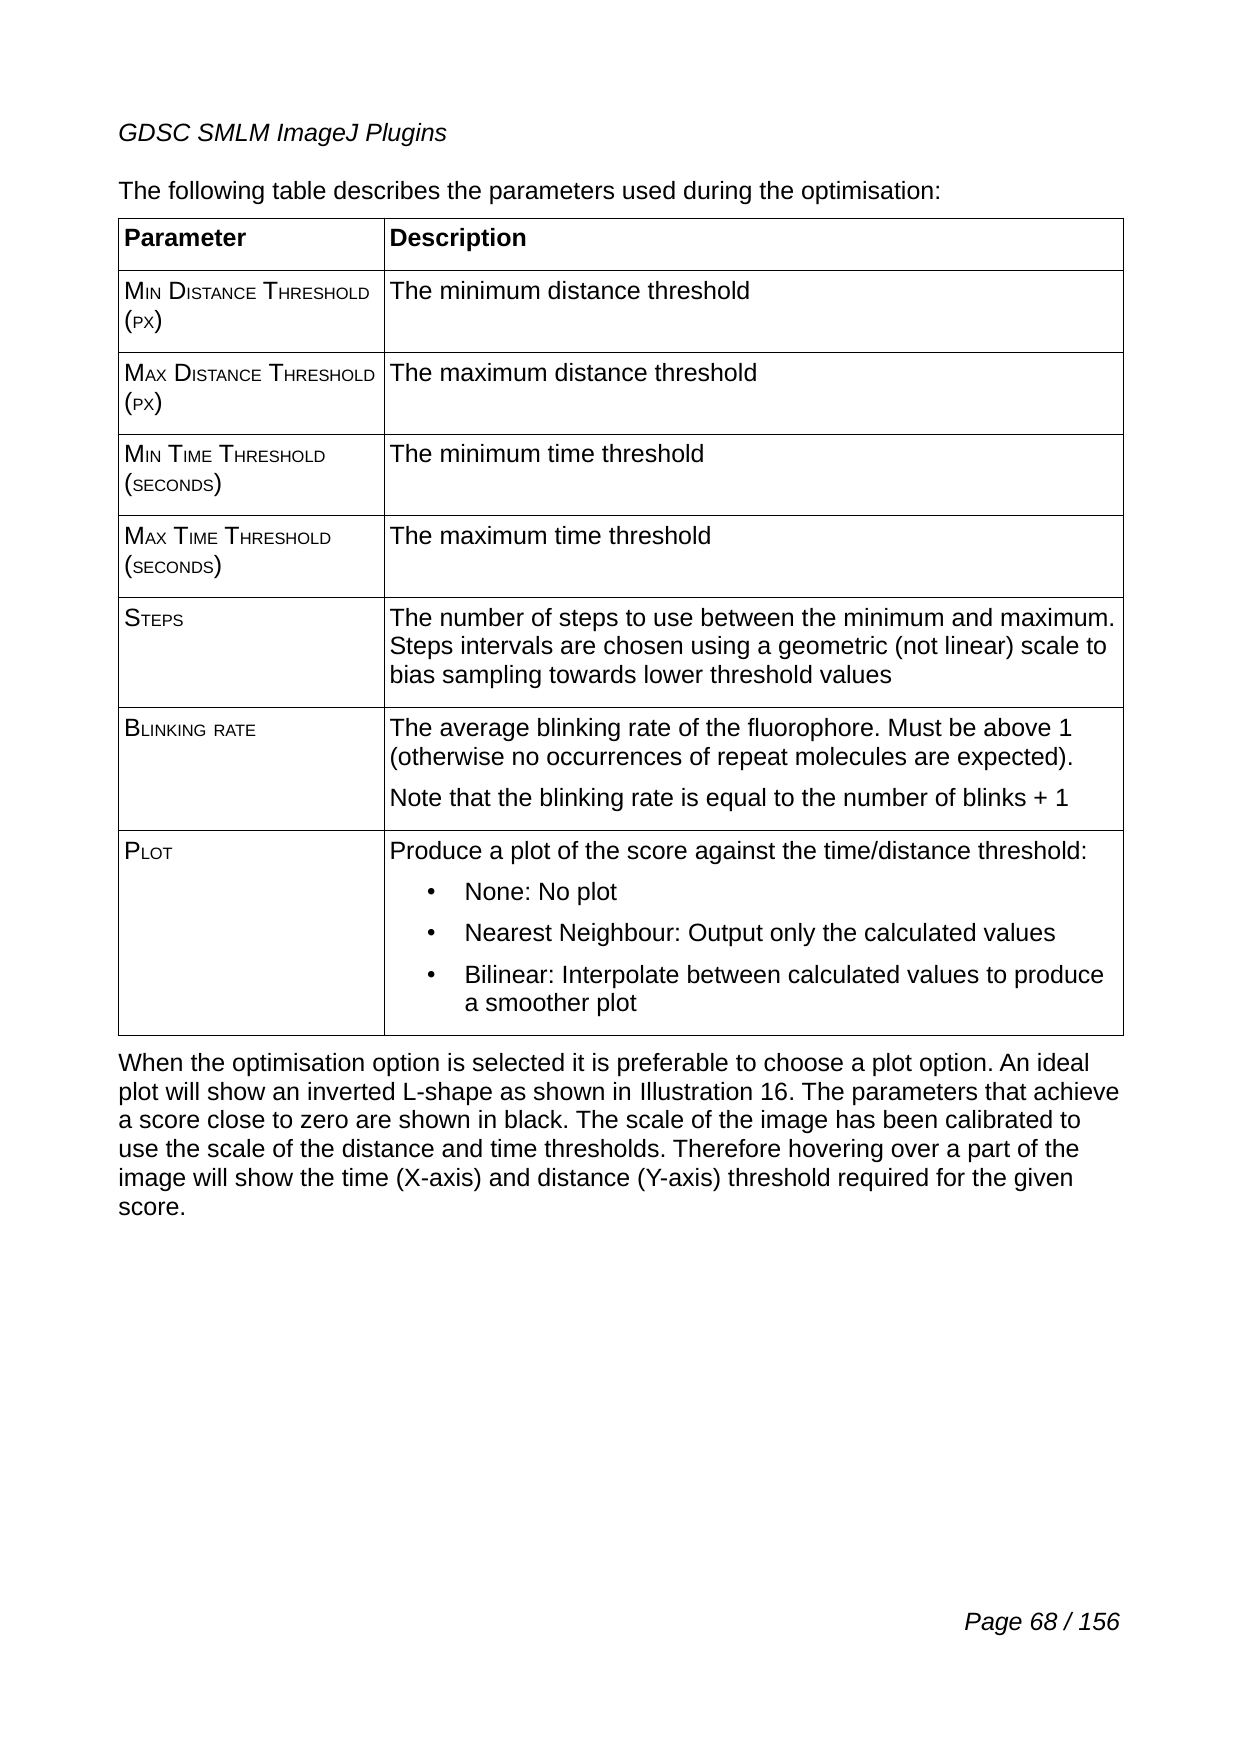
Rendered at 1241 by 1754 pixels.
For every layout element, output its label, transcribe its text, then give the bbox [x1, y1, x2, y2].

table_cell Plot [119, 831, 384, 1035]
table_header Parameter [119, 219, 384, 270]
table_header Description [385, 219, 1123, 270]
table_cell Blinking rate [119, 708, 384, 830]
text The following table describes the parameters used during the optimisation: [118, 176, 1122, 205]
text When the optimisation option is selected it is preferable to choose a plot option. An ideal plot will show an inverted L-shape as shown in Illustration 16. The parameters that achieve a score close to zero are shown in black. The scale of the image has been calibrated to use the scale of the distance and time thresholds. Therefore hovering over a part of the image will show the time (X-axis) and distance (Y-axis) threshold required for the given score. [118, 1048, 1122, 1220]
table_cell Max Time Threshold (seconds) [119, 516, 384, 597]
table_cell Min Distance Threshold (px) [119, 271, 384, 352]
table_cell The maximum distance threshold [385, 353, 1123, 433]
table_cell The average blinking rate of the fluorophore. Must be above 1 (otherwise no occurrences of repeat molecules are expected). Note that the blinking rate is equal to the number of blinks + 1 [385, 708, 1123, 830]
table_cell Max Distance Threshold (px) [119, 353, 384, 433]
table_cell Min Time Threshold (seconds) [119, 435, 384, 515]
table_cell Produce a plot of the score against the time/distance threshold: None: No plot Nearest Neighbour: Output only the calculated values Bilinear: Interpolate between calculated values to produce a smoother plot [385, 831, 1123, 1035]
table_cell The number of steps to use between the minimum and maximum. Steps intervals are chosen using a geometric (not linear) scale to bias sampling towards lower threshold values [385, 598, 1123, 707]
table_cell The minimum distance threshold [385, 271, 1123, 352]
table_cell Steps [119, 598, 384, 707]
table_cell The minimum time threshold [385, 435, 1123, 515]
table_cell The maximum time threshold [385, 516, 1123, 597]
